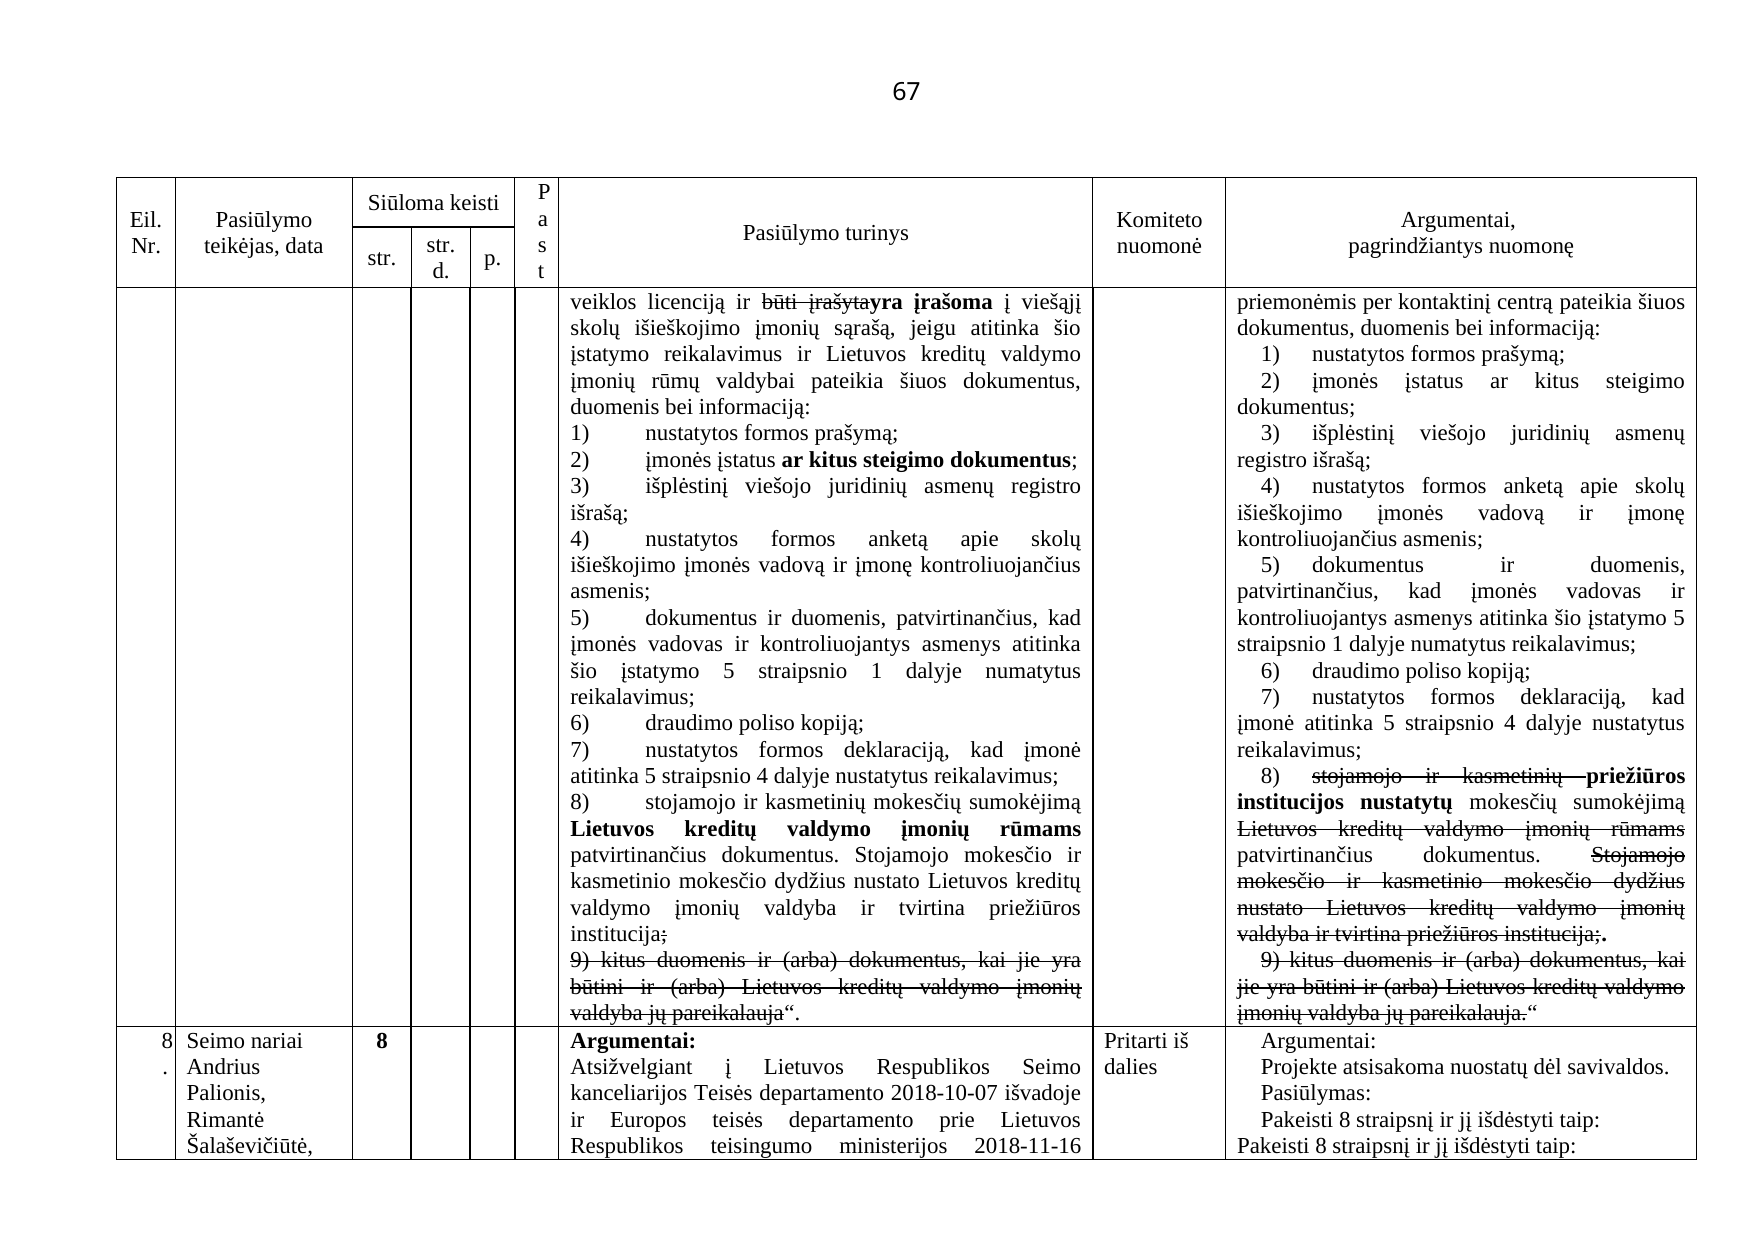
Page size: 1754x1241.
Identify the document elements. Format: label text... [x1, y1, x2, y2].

table_cell Pritarti iš dalies [1094, 1027, 1225, 1158]
table_cell Seimo nariai Andrius Palionis, Rimantė Šalaševičiūtė, [176, 1027, 352, 1158]
table_cell Argumentai: Atsižvelgiant į Lietuvos Respublikos Seimo kanceliarijos Teisės departamento 2018-10-07 išvadoje ir Europos teisės departamento prie Lietuvos Respublikos teisingumo ministerijos 2018-11-16 [559, 1027, 1092, 1158]
table_cell [516, 1027, 558, 1158]
table_cell [117, 288, 175, 1026]
table_cell str. [353, 228, 411, 287]
table_cell str. d. [412, 228, 470, 287]
table_header Pasiūlymo teikėjas, data [176, 178, 352, 287]
table_header Pastabos [515, 178, 558, 287]
table_cell [1094, 288, 1225, 1026]
table_cell 8 [353, 1027, 410, 1158]
table_header Eil. Nr. [117, 178, 175, 287]
table_header Pasiūlymo turinys [559, 178, 1092, 287]
table_cell [471, 288, 514, 1026]
table_cell [353, 288, 410, 1026]
table_header Komiteto nuomonė [1093, 178, 1225, 287]
table_cell [412, 1027, 469, 1158]
table_cell [471, 1027, 514, 1158]
table_cell veiklos licenciją ir būti įrašytayra įrašoma į viešąjį skolų išieškojimo įmonių sąrašą, jeigu atitinka šio įstatymo reikalavimus ir Lietuvos kreditų valdymo įmonių rūmų valdybai pateikia šiuos dokumentus, duomenis bei informaciją: 1) nustatytos formos prašymą; 2) įmonės įstatus ar kitus steigimo dokumentus; 3) išplėstinį viešojo juridinių asmenų registro išrašą; 4) nustatytos formos anketą apie skolų išieškojimo įmonės vadovą ir įmonę kontroliuojančius asmenis; 5) dokumentus ir duomenis, patvirtinančius, kad įmonės vadovas ir kontroliuojantys asmenys atitinka šio įstatymo 5 straipsnio 1 dalyje numatytus reikalavimus; 6) draudimo poliso kopiją; 7) nustatytos formos deklaraciją, kad įmonė atitinka 5 straipsnio 4 dalyje nustatytus reikalavimus; 8) stojamojo ir kasmetinių mokesčių sumokėjimą Lietuvos kreditų valdymo įmonių rūmams patvirtinančius dokumentus. Stojamojo mokesčio ir kasmetinio mokesčio dydžius nustato Lietuvos kreditų valdymo įmonių valdyba ir tvirtina priežiūros institucija; 9) kitus duomenis ir (arba) dokumentus, kai jie yra būtini ir (arba) Lietuvos kreditų valdymo įmonių valdyba jų pareikalauja“. [559, 288, 1092, 1026]
table_header Siūloma keisti [353, 178, 514, 226]
table_cell priemonėmis per kontaktinį centrą pateikia šiuos dokumentus, duomenis bei informaciją: 1) nustatytos formos prašymą; 2) įmonės įstatus ar kitus steigimo dokumentus; 3) išplėstinį viešojo juridinių asmenų registro išrašą; 4) nustatytos formos anketą apie skolų išieškojimo įmonės vadovą ir įmonę kontroliuojančius asmenis; 5) dokumentus ir duomenis, patvirtinančius, kad įmonės vadovas ir kontroliuojantys asmenys atitinka šio įstatymo 5 straipsnio 1 dalyje numatytus reikalavimus; 6) draudimo poliso kopiją; 7) nustatytos formos deklaraciją, kad įmonė atitinka 5 straipsnio 4 dalyje nustatytus reikalavimus; 8) stojamojo ir kasmetinių priežiūros institucijos nustatytų mokesčių sumokėjimą Lietuvos kreditų valdymo įmonių rūmams patvirtinančius dokumentus. Stojamojo mokesčio ir kasmetinio mokesčio dydžius nustato Lietuvos kreditų valdymo įmonių valdyba ir tvirtina priežiūros institucija;. 9) kitus duomenis ir (arba) dokumentus, kai jie yra būtini ir (arba) Lietuvos kreditų valdymo įmonių valdyba jų pareikalauja.“ [1226, 288, 1696, 1026]
table_cell p. [471, 228, 514, 287]
table_cell [516, 288, 558, 1026]
table_header Argumentai, pagrindžiantys nuomonę [1226, 178, 1696, 287]
table_cell [117, 1027, 175, 1158]
table_cell [176, 288, 352, 1026]
table_cell [412, 288, 469, 1026]
table_cell Argumentai: Projekte atsisakoma nuostatų dėl savivaldos. Pasiūlymas: Pakeisti 8 straipsnį ir jį išdėstyti taip: Pakeisti 8 straipsnį ir jį išdėstyti taip: [1226, 1027, 1696, 1158]
